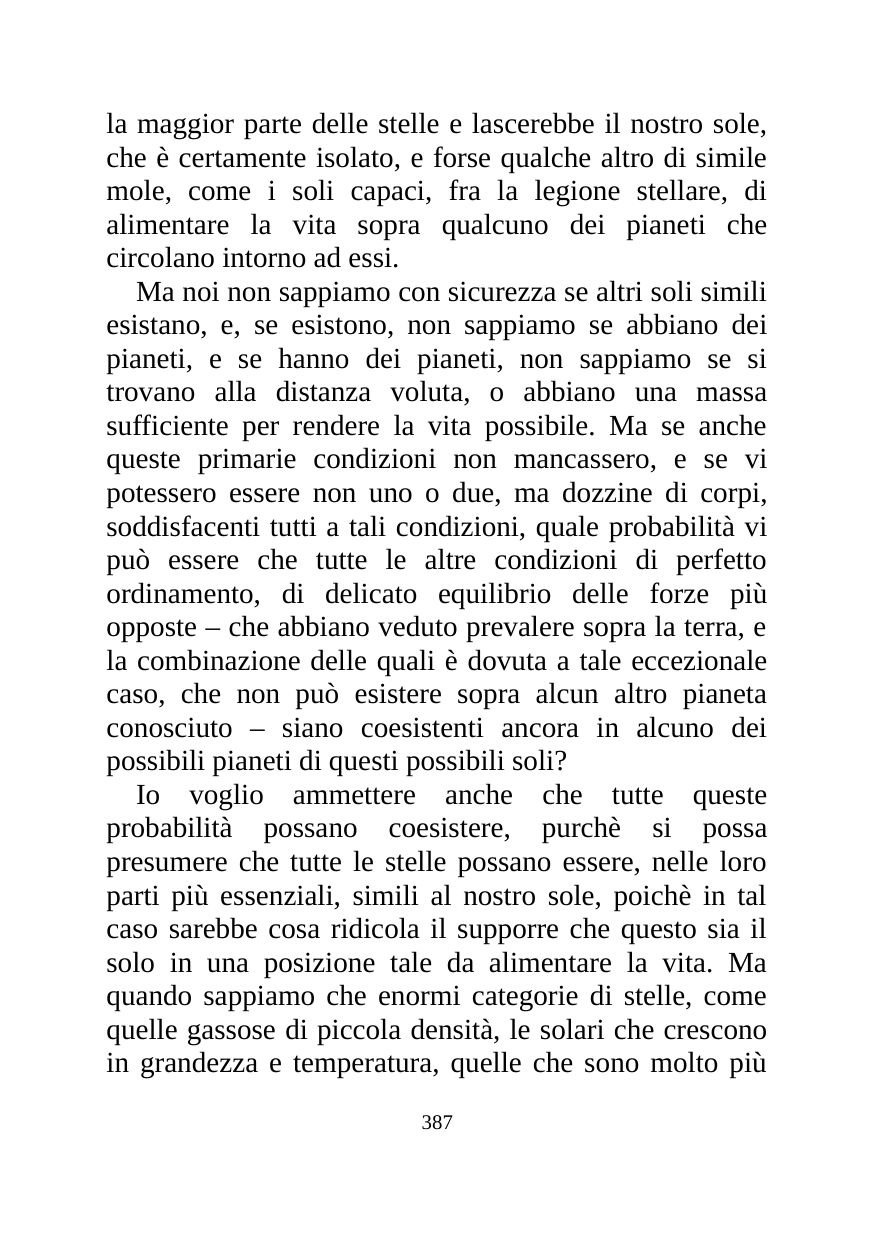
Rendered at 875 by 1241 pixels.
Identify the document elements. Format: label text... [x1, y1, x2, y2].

text Ma noi non sappiamo con sicurezza se altri soli simili esistano, e, se esistono, non sappiamo se abbiano dei pianeti, e se hanno dei pianeti, non sappiamo se si trovano alla distanza voluta, o abbiano una massa sufficiente per rendere la vita possibile. Ma se anche queste primarie condizioni non mancassero, e se vi potessero essere non uno o due, ma dozzine di corpi, soddisfacenti tutti a tali condizioni, quale probabilità vi può essere che tutte le altre condizioni di perfetto ordinamento, di delicato equilibrio delle forze più opposte – che abbiano veduto prevalere sopra la terra, e la combinazione delle quali è dovuta a tale eccezionale caso, che non può esistere sopra alcun altro pianeta conosciuto – siano coesistenti ancora in alcuno dei possibili pianeti di questi possibili soli? [106, 274, 768, 777]
text la maggior parte delle stelle e lascerebbe il nostro sole, che è certamente isolato, e forse qualche altro di simile mole, come i soli capaci, fra la legione stellare, di alimentare la vita sopra qualcuno dei pianeti che circolano intorno ad essi. [106, 106, 768, 274]
text Io voglio ammettere anche che tutte queste probabilità possano coesistere, purchè si possa presumere che tutte le stelle possano essere, nelle loro parti più essenziali, simili al nostro sole, poichè in tal caso sarebbe cosa ridicola il supporre che questo sia il solo in una posizione tale da alimentare la vita. Ma quando sappiamo che enormi categorie di stelle, come quelle gassose di piccola densità, le solari che crescono in grandezza e temperatura, quelle che sono molto più [106, 777, 768, 1079]
